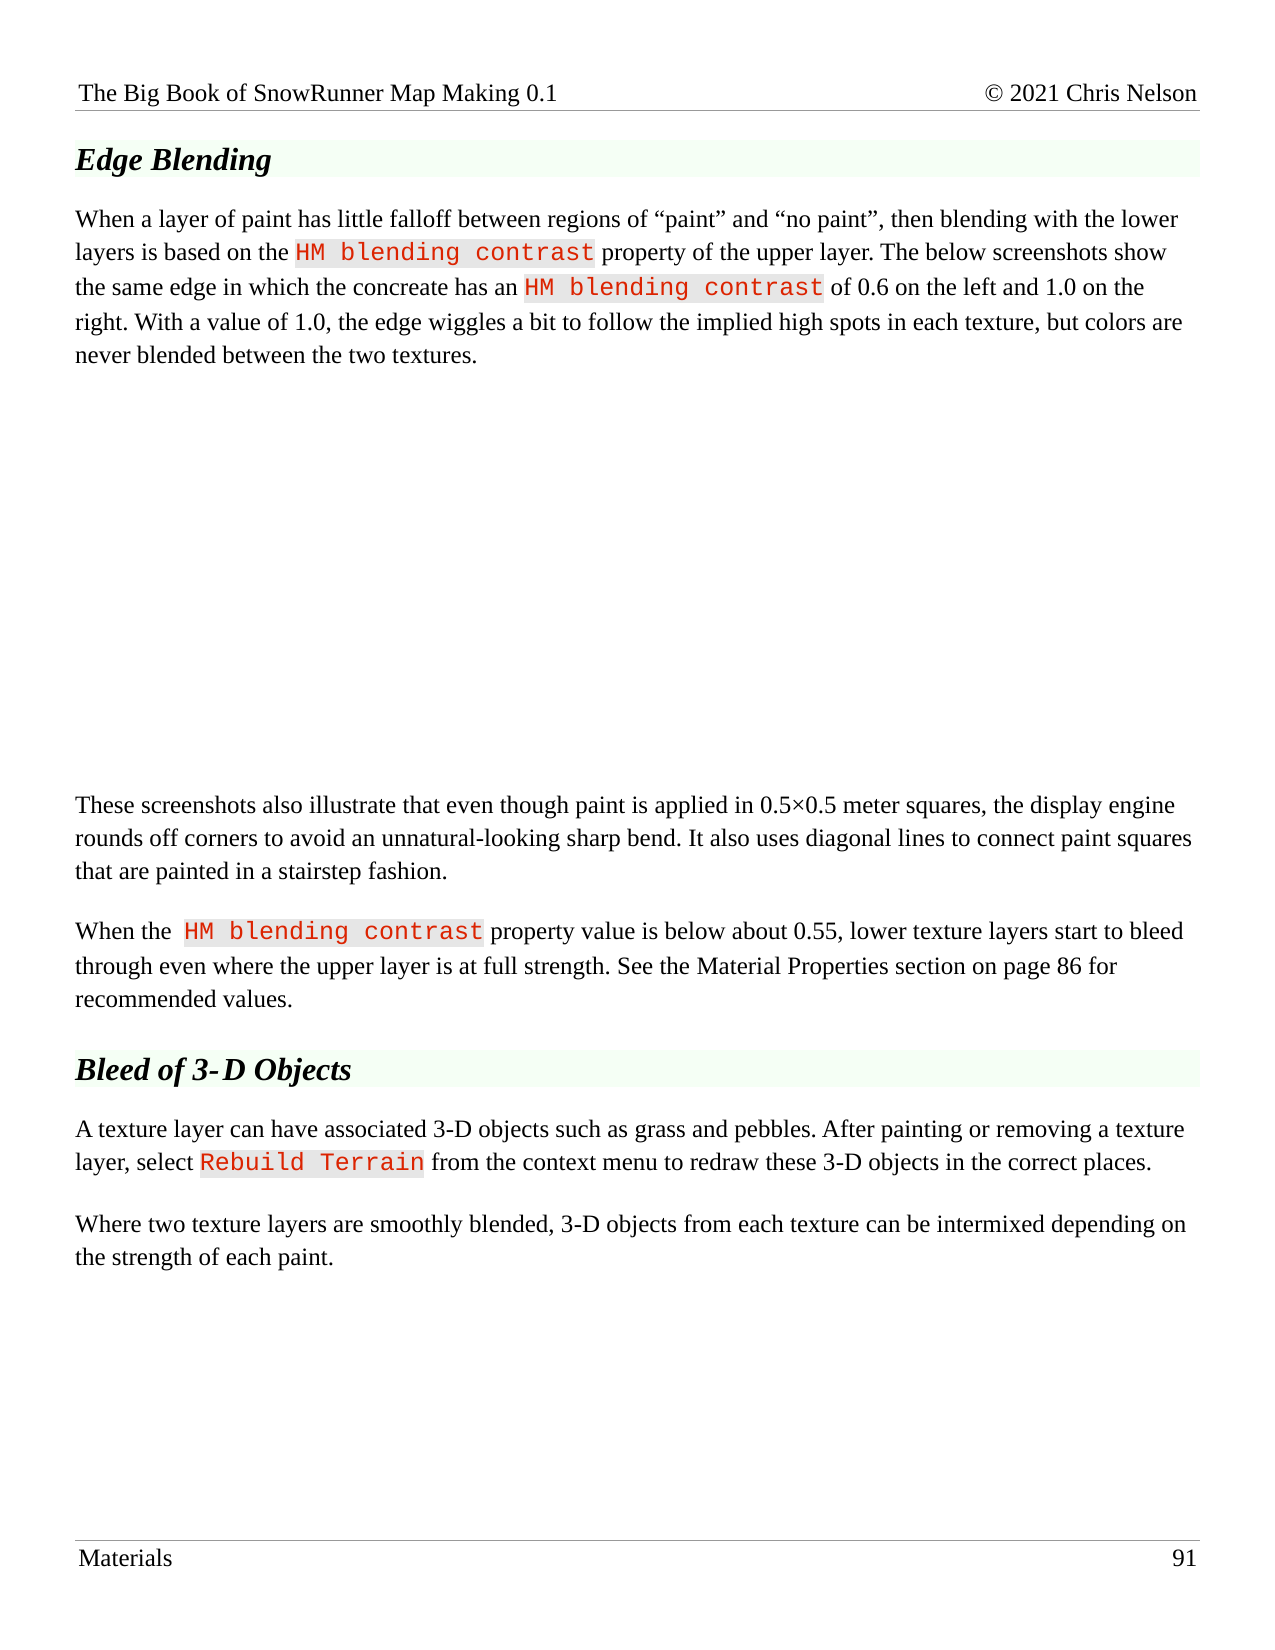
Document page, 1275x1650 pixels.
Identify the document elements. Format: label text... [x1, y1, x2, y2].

text When the HM blending contrast property value is below about 0.55, lower texture layers start to bleed through even where the upper layer is at full strength. See the Material Properties section on page 86 for recommended values. [75, 916, 1200, 1013]
subtitle Edge Blending [75, 140, 1200, 177]
text A texture layer can have associated 3‑D objects such as grass and pebbles. After painting or removing a texture layer, select Rebuild Terrain from the context menu to redraw these 3‑D objects in the correct places. [75, 1114, 1200, 1178]
subtitle Bleed of 3‑D Objects [75, 1050, 1200, 1087]
text These screenshots also illustrate that even though paint is applied in 0.5×0.5 meter squares, the display engine rounds off corners to avoid an unnatural-looking sharp bend. It also uses diagonal lines to connect paint squares that are painted in a stairstep fashion. [75, 790, 1200, 885]
text When a layer of paint has little falloff between regions of “paint” and “no paint”, then blending with the lower layers is based on the HM blending contrast property of the upper layer. The below screenshots show the same edge in which the concreate has an HM blending contrast of 0.6 on the left and 1.0 on the right. With a value of 1.0, the edge wiggles a bit to follow the implied high spots in each texture, but colors are never blended between the two textures. [75, 204, 1200, 369]
text Where two texture layers are smoothly blended, 3‑D objects from each texture can be intermixed depending on the strength of each paint. [75, 1209, 1200, 1271]
